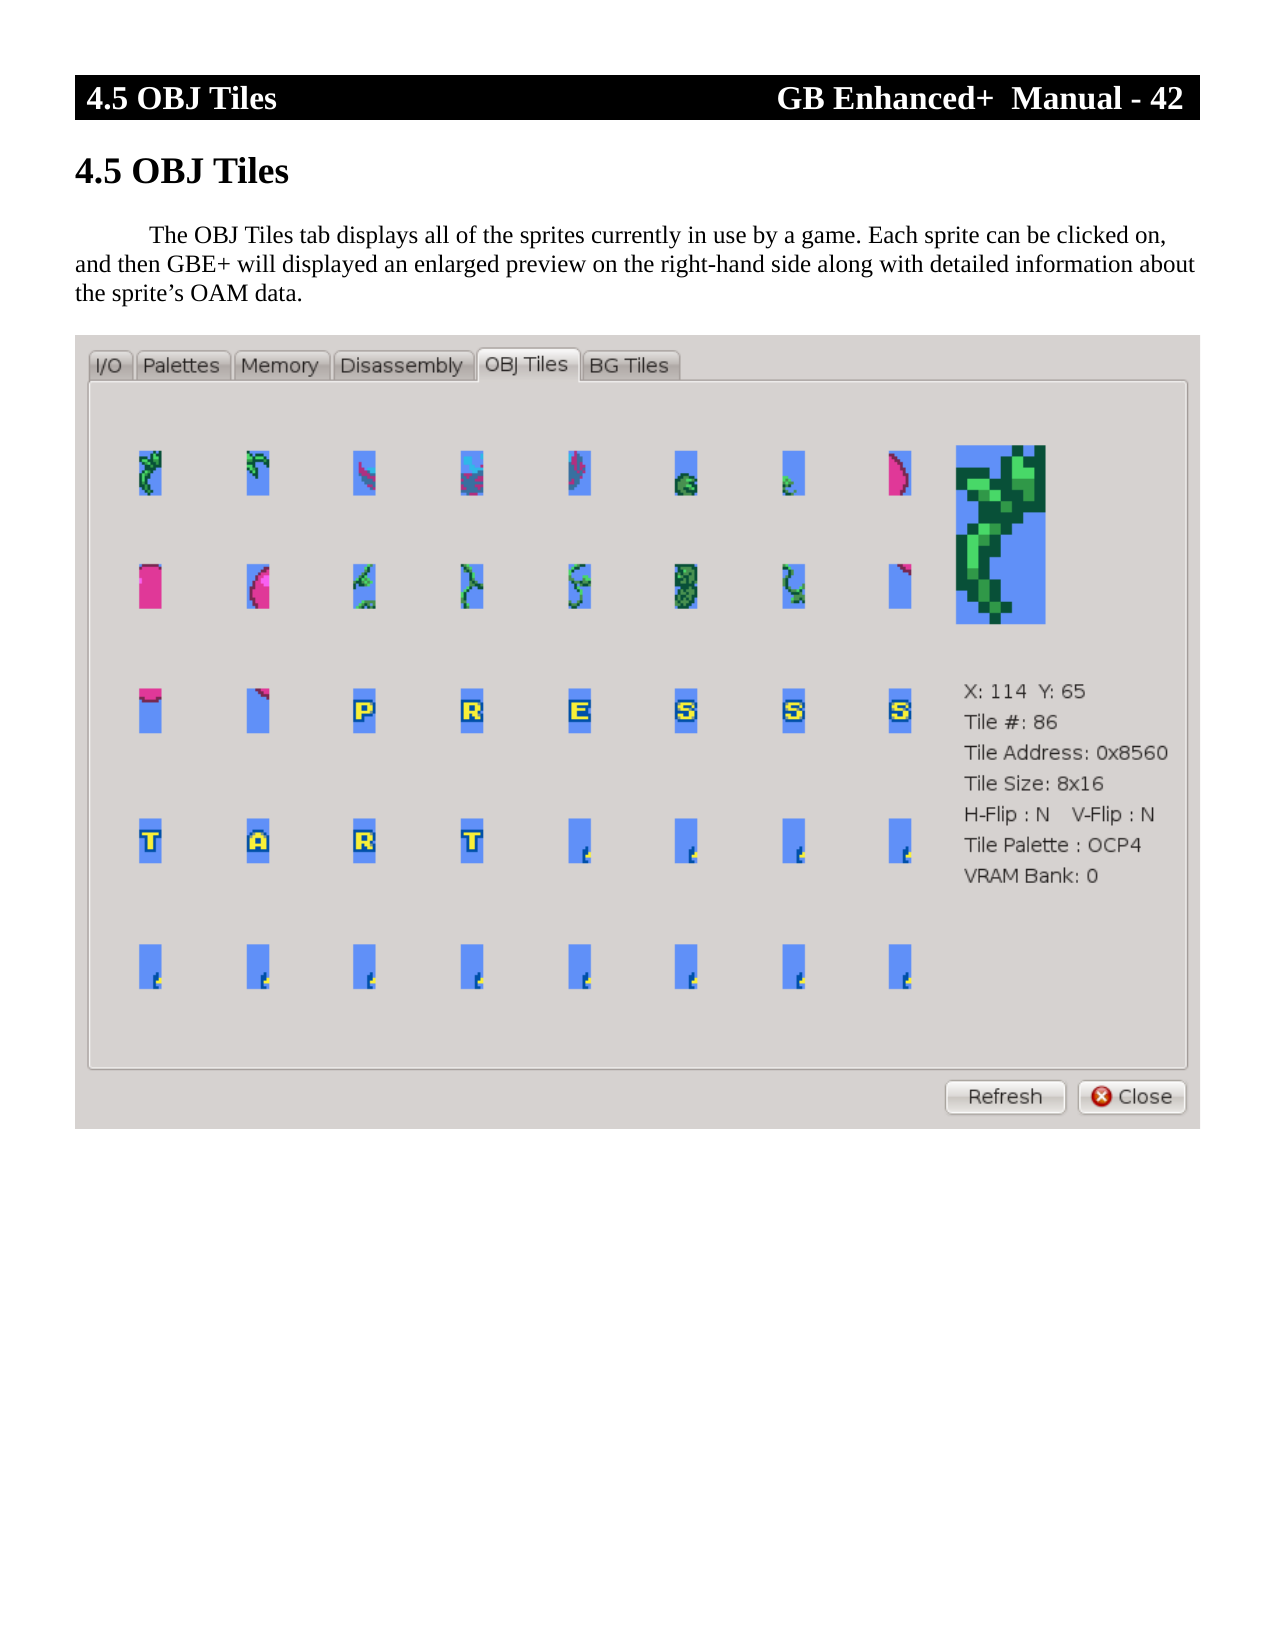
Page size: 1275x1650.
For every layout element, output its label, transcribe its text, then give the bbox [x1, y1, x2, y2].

text 4.5 OBJ Tiles [75, 148, 1200, 191]
picture [75, 335, 1200, 1129]
text 4.5 OBJ Tiles GB Enhanced+ Manual - 42 [75, 75, 1200, 119]
text The OBJ Tiles tab displays all of the sprites currently in use by a game. Each sprite can be clicked on, and then GBE+ will displayed an enlarged preview on the right-hand side along with detailed information about the sprite’s OAM data. [75, 220, 1200, 306]
